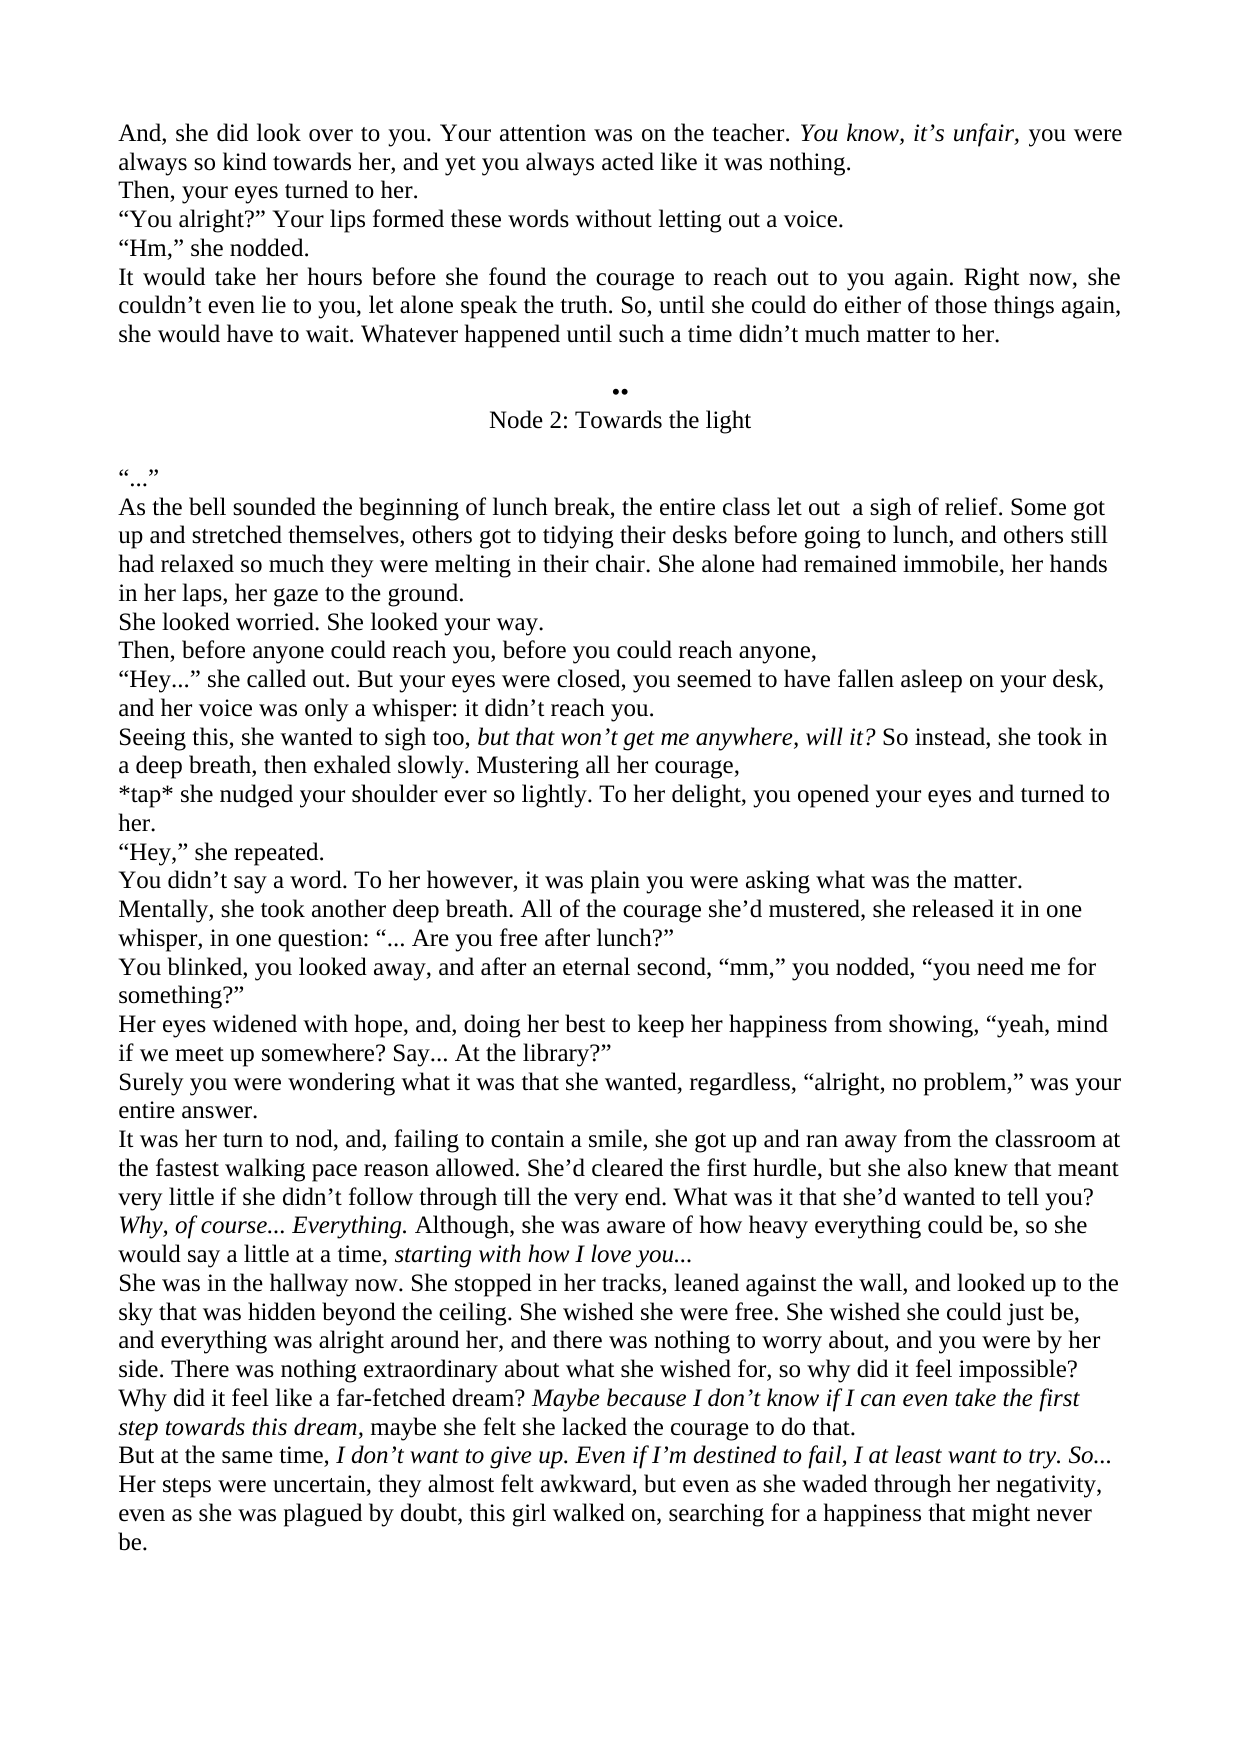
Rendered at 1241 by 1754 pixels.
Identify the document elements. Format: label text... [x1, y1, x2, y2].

text She was in the hallway now. She stopped in her tracks, leaned against the wall, and looked up to the sky that was hidden beyond the ceiling. She wished she were free. She wished she could just be, and everything was alright around her, and there was nothing to worry about, and you were by her side. There was nothing extraordinary about what she wished for, so why did it feel impossible? Why did it feel like a far-fetched dream? Maybe because I don’t know if I can even take the first step towards this dream, maybe she felt she lacked the courage to do that. [118, 1268, 1122, 1441]
text “...” [118, 463, 1122, 492]
text Surely you were wondering what it was that she wanted, regardless, “alright, no problem,” was your entire answer. [118, 1067, 1122, 1124]
text And, she did look over to you. Your attention was on the teacher. You know, it’s unfair, you were always so kind towards her, and yet you always acted like it was nothing. [118, 118, 1122, 176]
text “Hey,” she repeated. [118, 837, 1122, 866]
text It would take her hours before she found the courage to reach out to you again. Right now, she couldn’t even lie to you, let alone speak the truth. So, until she could do either of those things again, she would have to wait. Whatever happened until such a time didn’t much matter to her. [118, 262, 1122, 348]
text But at the same time, I don’t want to give up. Even if I’m destined to fail, I at least want to try. So... Her steps were uncertain, they almost felt awkward, but even as she waded through her negativity, even as she was plagued by doubt, this girl walked on, searching for a happiness that might never be. [118, 1441, 1122, 1556]
text Mentally, she took another deep breath. All of the courage she’d mustered, she released it in one whisper, in one question: “... Are you free after lunch?” [118, 894, 1122, 952]
text “Hm,” she nodded. [118, 233, 1122, 262]
text “Hey...” she called out. But your eyes were closed, you seemed to have fallen asleep on your desk, and her voice was only a whisper: it didn’t reach you. [118, 664, 1122, 722]
text Node 2: Towards the light [118, 406, 1122, 434]
text It was her turn to nod, and, failing to contain a smile, she got up and ran away from the classroom at the fastest walking pace reason allowed. She’d cleared the first hurdle, but she also knew that meant very little if she didn’t follow through till the very end. What was it that she’d wanted to tell you? Why, of course... Everything. Although, she was aware of how heavy everything could be, so she would say a little at a time, starting with how I love you... [118, 1124, 1122, 1268]
text *tap* she nudged your shoulder ever so lightly. To her delight, you opened your eyes and turned to her. [118, 779, 1122, 837]
text Then, your eyes turned to her. [118, 176, 1122, 204]
text “You alright?” Your lips formed these words without letting out a voice. [118, 204, 1122, 233]
text Then, before anyone could reach you, before you could reach anyone, [118, 636, 1122, 664]
text Her eyes widened with hope, and, doing her best to keep her happiness from showing, “yeah, mind if we meet up somewhere? Say... At the library?” [118, 1009, 1122, 1067]
text You blinked, you looked away, and after an eternal second, “mm,” you nodded, “you need me for something?” [118, 952, 1122, 1009]
text You didn’t say a word. To her however, it was plain you were asking what was the matter. [118, 866, 1122, 894]
text •• [118, 377, 1122, 406]
text As the bell sounded the beginning of lunch break, the entire class let out a sigh of relief. Some got up and stretched themselves, others got to tidying their desks before going to lunch, and others still had relaxed so much they were melting in their chair. She alone had remained immobile, her hands in her laps, her gaze to the ground. [118, 492, 1122, 607]
text Seeing this, she wanted to sigh too, but that won’t get me anywhere, will it? So instead, she took in a deep breath, then exhaled slowly. Mustering all her courage, [118, 722, 1122, 779]
text She looked worried. She looked your way. [118, 607, 1122, 636]
